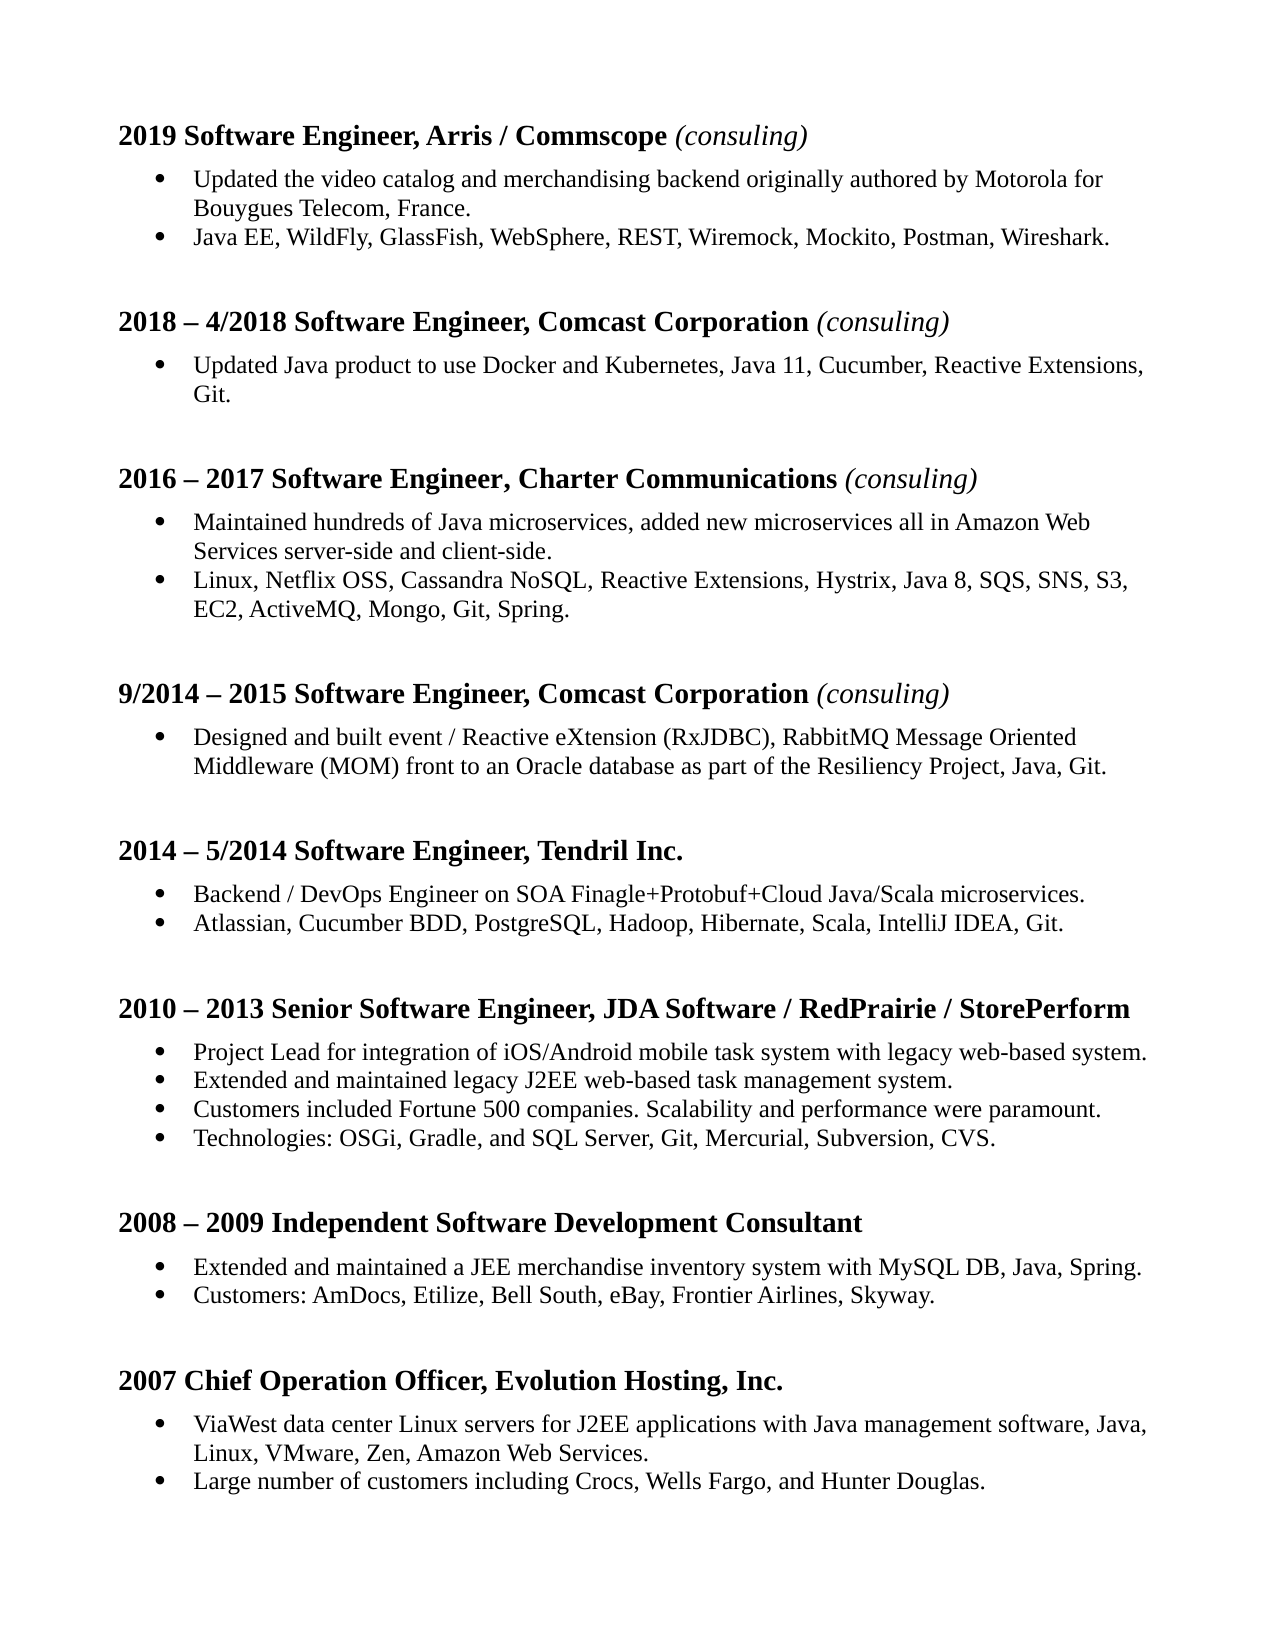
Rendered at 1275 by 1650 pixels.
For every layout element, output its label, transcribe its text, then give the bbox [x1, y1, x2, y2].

list Customers: AmDocs, Etilize, Bell South, eBay, Frontier Airlines, Skyway. [156, 1280, 1157, 1309]
list Customers included Fortune 500 companies. Scalability and performance were paramount. [156, 1094, 1157, 1123]
subtitle 2007 Chief Operation Officer, Evolution Hosting, Inc. [118, 1363, 1157, 1396]
list Maintained hundreds of Java microservices, added new microservices all in Amazon Web Services server-side and client-side. [156, 507, 1157, 565]
list Linux, Netflix OSS, Cassandra NoSQL, Reactive Extensions, Hystrix, Java 8, SQS, SNS, S3, EC2, ActiveMQ, Mongo, Git, Spring. [156, 565, 1157, 622]
subtitle 2008 – 2009 Independent Software Development Consultant [118, 1206, 1157, 1239]
list Technologies: OSGi, Gradle, and SQL Server, Git, Mercurial, Subversion, CVS. [156, 1123, 1157, 1152]
list Updated the video catalog and merchandising backend originally authored by Motorola for Bouygues Telecom, France. [156, 164, 1157, 222]
list Extended and maintained legacy J2EE web-based task management system. [156, 1066, 1157, 1094]
subtitle 9/2014 – 2015 Software Engineer, Comcast Corporation (consuling) [118, 676, 1157, 710]
list Java EE, WildFly, GlassFish, WebSphere, REST, Wiremock, Mockito, Postman, Wireshark. [156, 222, 1157, 250]
list Extended and maintained a JEE merchandise inventory system with MySQL DB, Java, Spring. [156, 1252, 1157, 1280]
subtitle 2018 – 4/2018 Software Engineer, Comcast Corporation (consuling) [118, 304, 1157, 338]
subtitle 2019 Software Engineer, Arris / Commscope (consuling) [118, 118, 1157, 152]
subtitle 2016 – 2017 Software Engineer, Charter Communications (consuling) [118, 461, 1157, 495]
list Project Lead for integration of iOS/Android mobile task system with legacy web-based system. [156, 1037, 1157, 1066]
list ViaWest data center Linux servers for J2EE applications with Java management software, Java, Linux, VMware, Zen, Amazon Web Services. [156, 1409, 1157, 1466]
list Updated Java product to use Docker and Kubernetes, Java 11, Cucumber, Reactive Extensions, Git. [156, 350, 1157, 408]
list Backend / DevOps Engineer on SOA Finagle+Protobuf+Cloud Java/Scala microservices. [156, 879, 1157, 908]
list Atlassian, Cucumber BDD, PostgreSQL, Hadoop, Hibernate, Scala, IntelliJ IDEA, Git. [156, 908, 1157, 937]
list Designed and built event / Reactive eXtension (RxJDBC), RabbitMQ Message Oriented Middleware (MOM) front to an Oracle database as part of the Resiliency Project, Java, Git. [156, 722, 1157, 780]
subtitle 2010 – 2013 Senior Software Engineer, JDA Software / RedPrairie / StorePerform [118, 991, 1157, 1024]
subtitle 2014 – 5/2014 Software Engineer, Tendril Inc. [118, 833, 1157, 867]
list Large number of customers including Crocs, Wells Fargo, and Hunter Douglas. [156, 1466, 1157, 1495]
